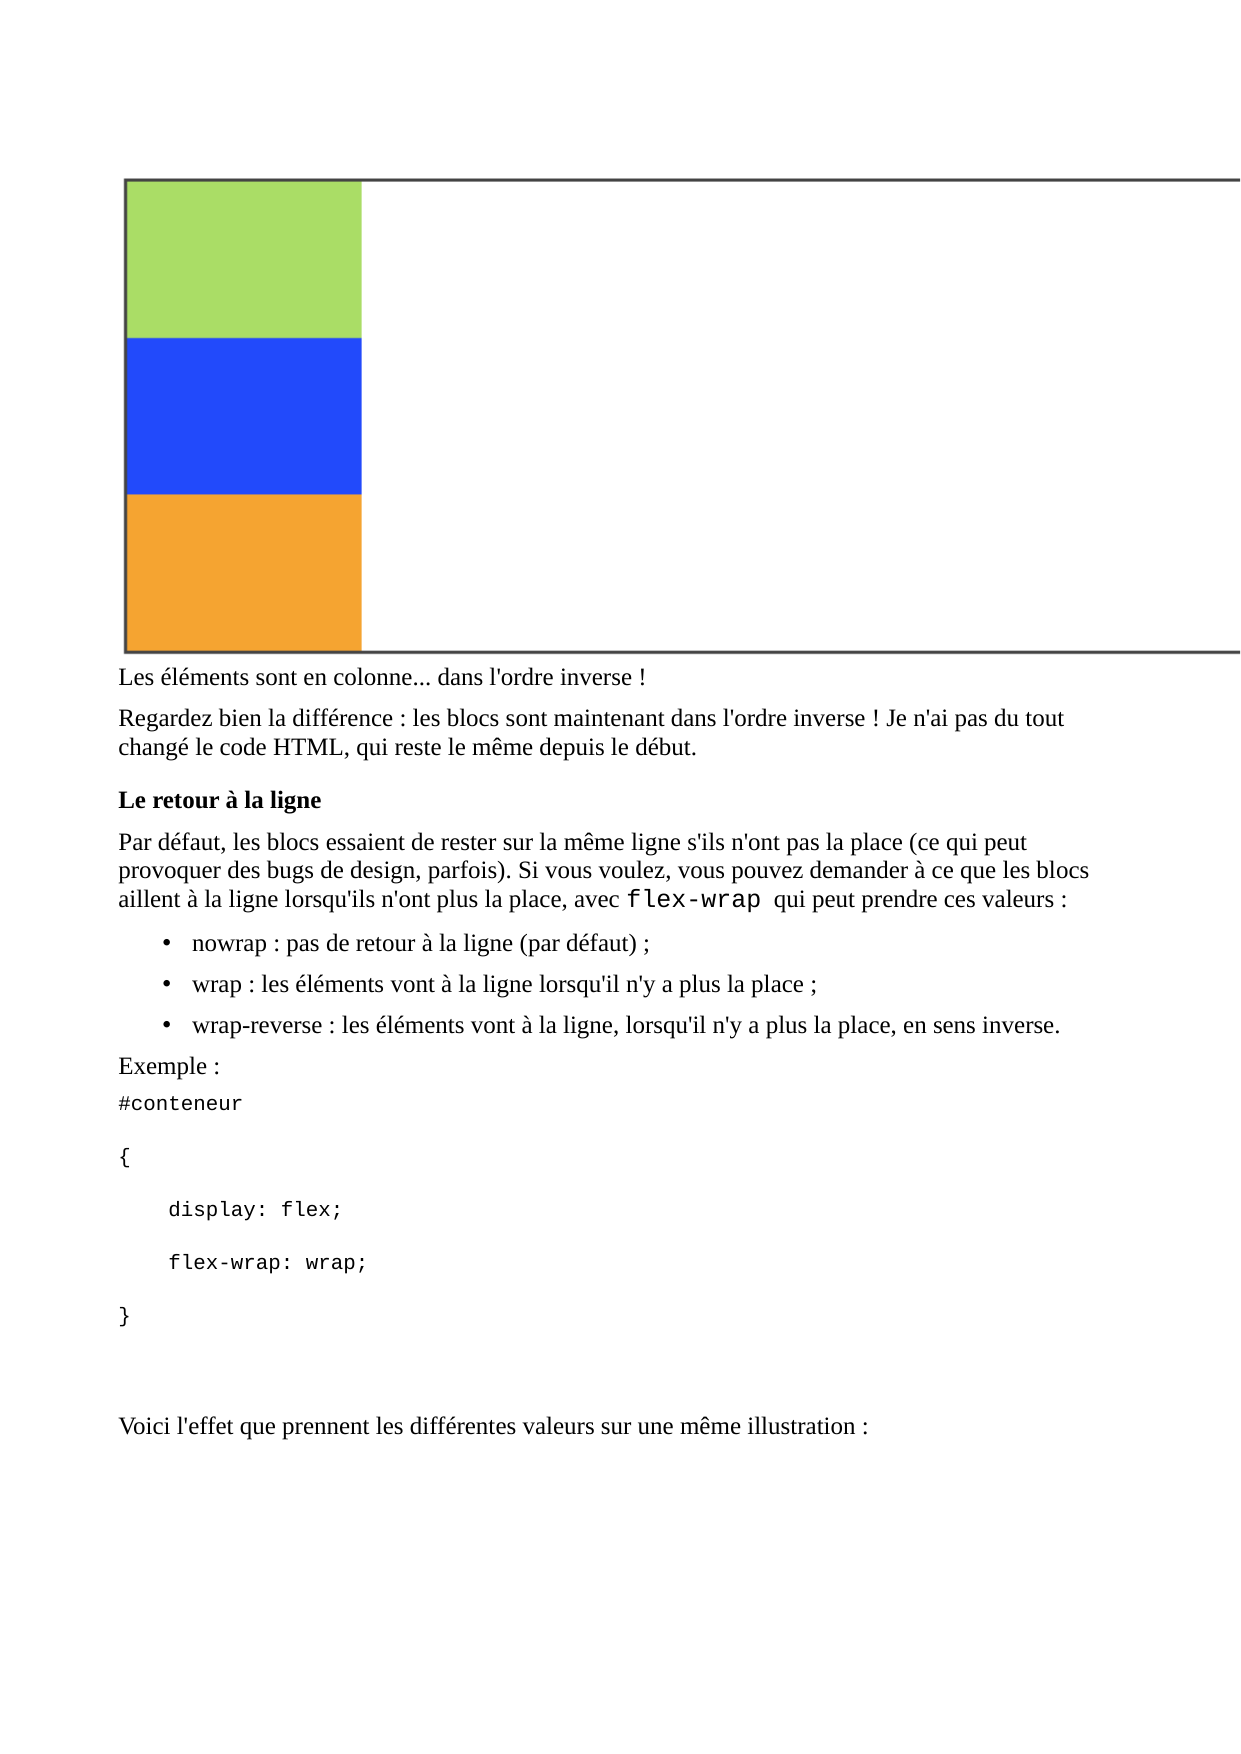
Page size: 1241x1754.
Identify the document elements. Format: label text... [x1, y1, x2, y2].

list nowrap : pas de retour à la ligne (par défaut) ; [162, 928, 1122, 956]
text Les éléments sont en colonne... dans l'ordre inverse ! [118, 662, 1122, 691]
text Regardez bien la différence : les blocs sont maintenant dans l'ordre inverse ! Je n'ai pas du tout changé le code HTML, qui reste le même depuis le début. [118, 703, 1122, 761]
text Exemple : [118, 1051, 1122, 1080]
text { [118, 1146, 1122, 1169]
text } [118, 1305, 1122, 1329]
text Par défaut, les blocs essaient de rester sur la même ligne s'ils n'ont pas la place (ce qui peut provoquer des bugs de design, parfois). Si vous voulez, vous pouvez demander à ce que les blocs aillent à la ligne lorsqu'ils n'ont plus la place, avec flex-wrap qui peut prendre ces valeurs : [118, 827, 1122, 915]
subtitle Le retour à la ligne [118, 786, 1122, 814]
text Voici l'effet que prennent les différentes valeurs sur une même illustration : [118, 1411, 1122, 1440]
text display: flex; [118, 1199, 1122, 1223]
list wrap-reverse : les éléments vont à la ligne, lorsqu'il n'y a plus la place, en sens inverse. [162, 1010, 1122, 1039]
picture [118, 171, 1241, 662]
text #conteneur [118, 1093, 1122, 1116]
list wrap : les éléments vont à la ligne lorsqu'il n'y a plus la place ; [162, 969, 1122, 998]
text flex-wrap: wrap; [118, 1252, 1122, 1276]
